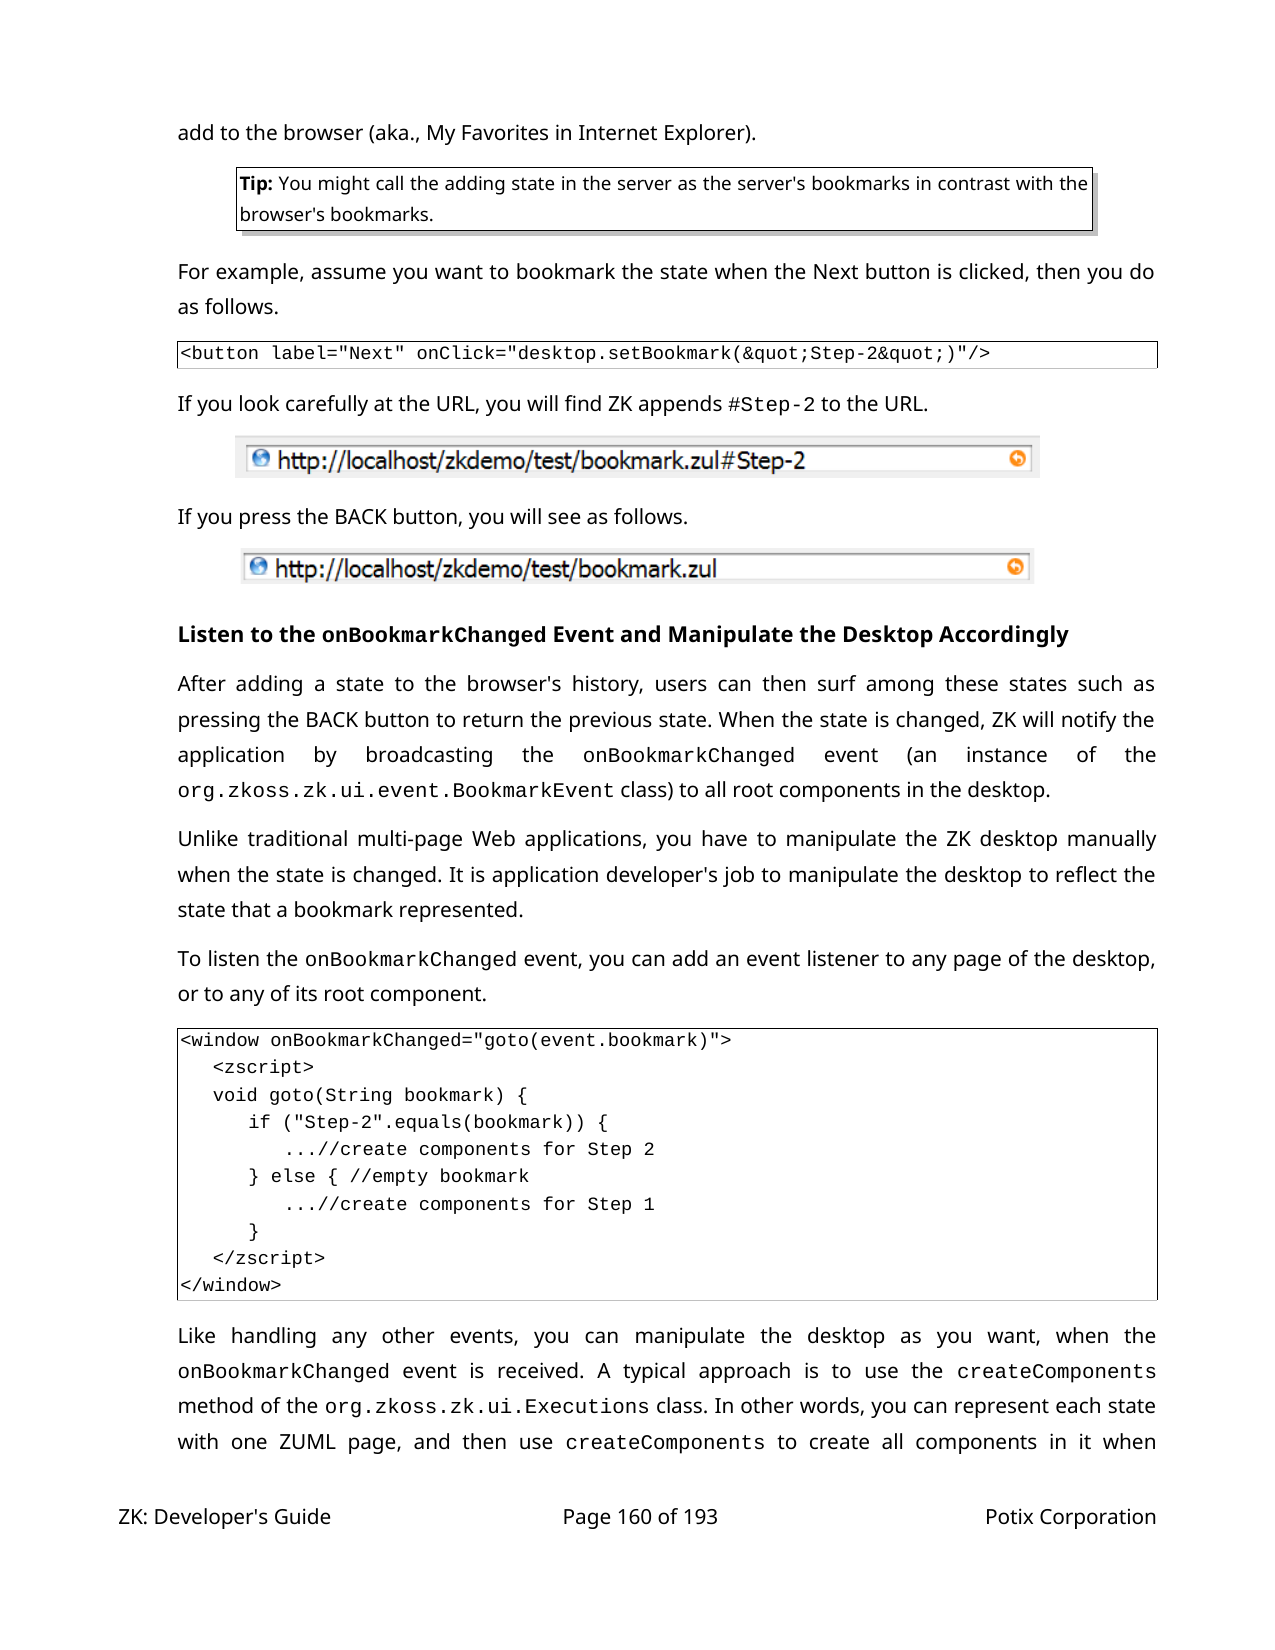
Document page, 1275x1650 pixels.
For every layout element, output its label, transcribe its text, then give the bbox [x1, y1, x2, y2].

text Like handling any other events, you can manipulate the desktop as you want, when the onBookmarkChanged event is received. A typical approach is to use the createComponents method of the org.zkoss.zk.ui.Executions class. In other words, you can represent each state with one ZUML page, and then use createComponents to create all components in it when [177, 1321, 1157, 1456]
text If you look carefully at the URL, you will find ZK appends #Step-2 to the URL. [177, 389, 1157, 417]
text If you press the BACK button, you will see as follows. [177, 503, 1157, 531]
subtitle Listen to the onBookmarkChanged Event and Manipulate the Desktop Accordingly [177, 573, 1157, 649]
text void goto(String bookmark) { [178, 1083, 1157, 1107]
text if ("Step-2".equals(bookmark)) { [178, 1110, 1157, 1134]
picture [240, 548, 1035, 584]
text For example, assume you want to bookmark the state when the Next button is clicked, then you do as follows. [177, 257, 1157, 320]
text <button label="Next" onClick="desktop.setBookmark(&quot;Step-2&quot;)"/> [178, 342, 1157, 368]
text <window onBookmarkChanged="goto(event.bookmark)"> [178, 1029, 1157, 1052]
text To listen the onBookmarkChanged event, you can add an event listener to any page of the desktop, or to any of its root component. [177, 944, 1157, 1008]
text } [178, 1218, 1157, 1243]
text <zscript> [178, 1055, 1157, 1080]
text </window> [178, 1273, 1157, 1300]
text ...//create components for Step 1 [178, 1191, 1157, 1216]
text ...//create components for Step 2 [178, 1137, 1157, 1161]
text Tip: You might call the adding state in the server as the server's bookmarks in contrast with the browser's bookmarks. [237, 168, 1092, 230]
picture [235, 435, 1040, 478]
text After adding a state to the browser's history, users can then surf among these states such as pressing the BACK button to return the previous state. When the state is changed, ZK will notify the application by broadcasting the onBookmarkChanged event (an instance of the org.zkoss.zk.ui.event.BookmarkEvent class) to all root components in the desktop. [177, 669, 1157, 804]
text add to the browser (aka., My Favorites in Internet Explorer). [177, 118, 1157, 146]
text Unlike traditional multi-page Web applications, you have to manipulate the ZK desktop manually when the state is changed. It is application developer's job to manipulate the desktop to reflect the state that a bookmark represented. [177, 824, 1157, 923]
text </zscript> [178, 1246, 1157, 1270]
text } else { //empty bookmark [178, 1164, 1157, 1188]
